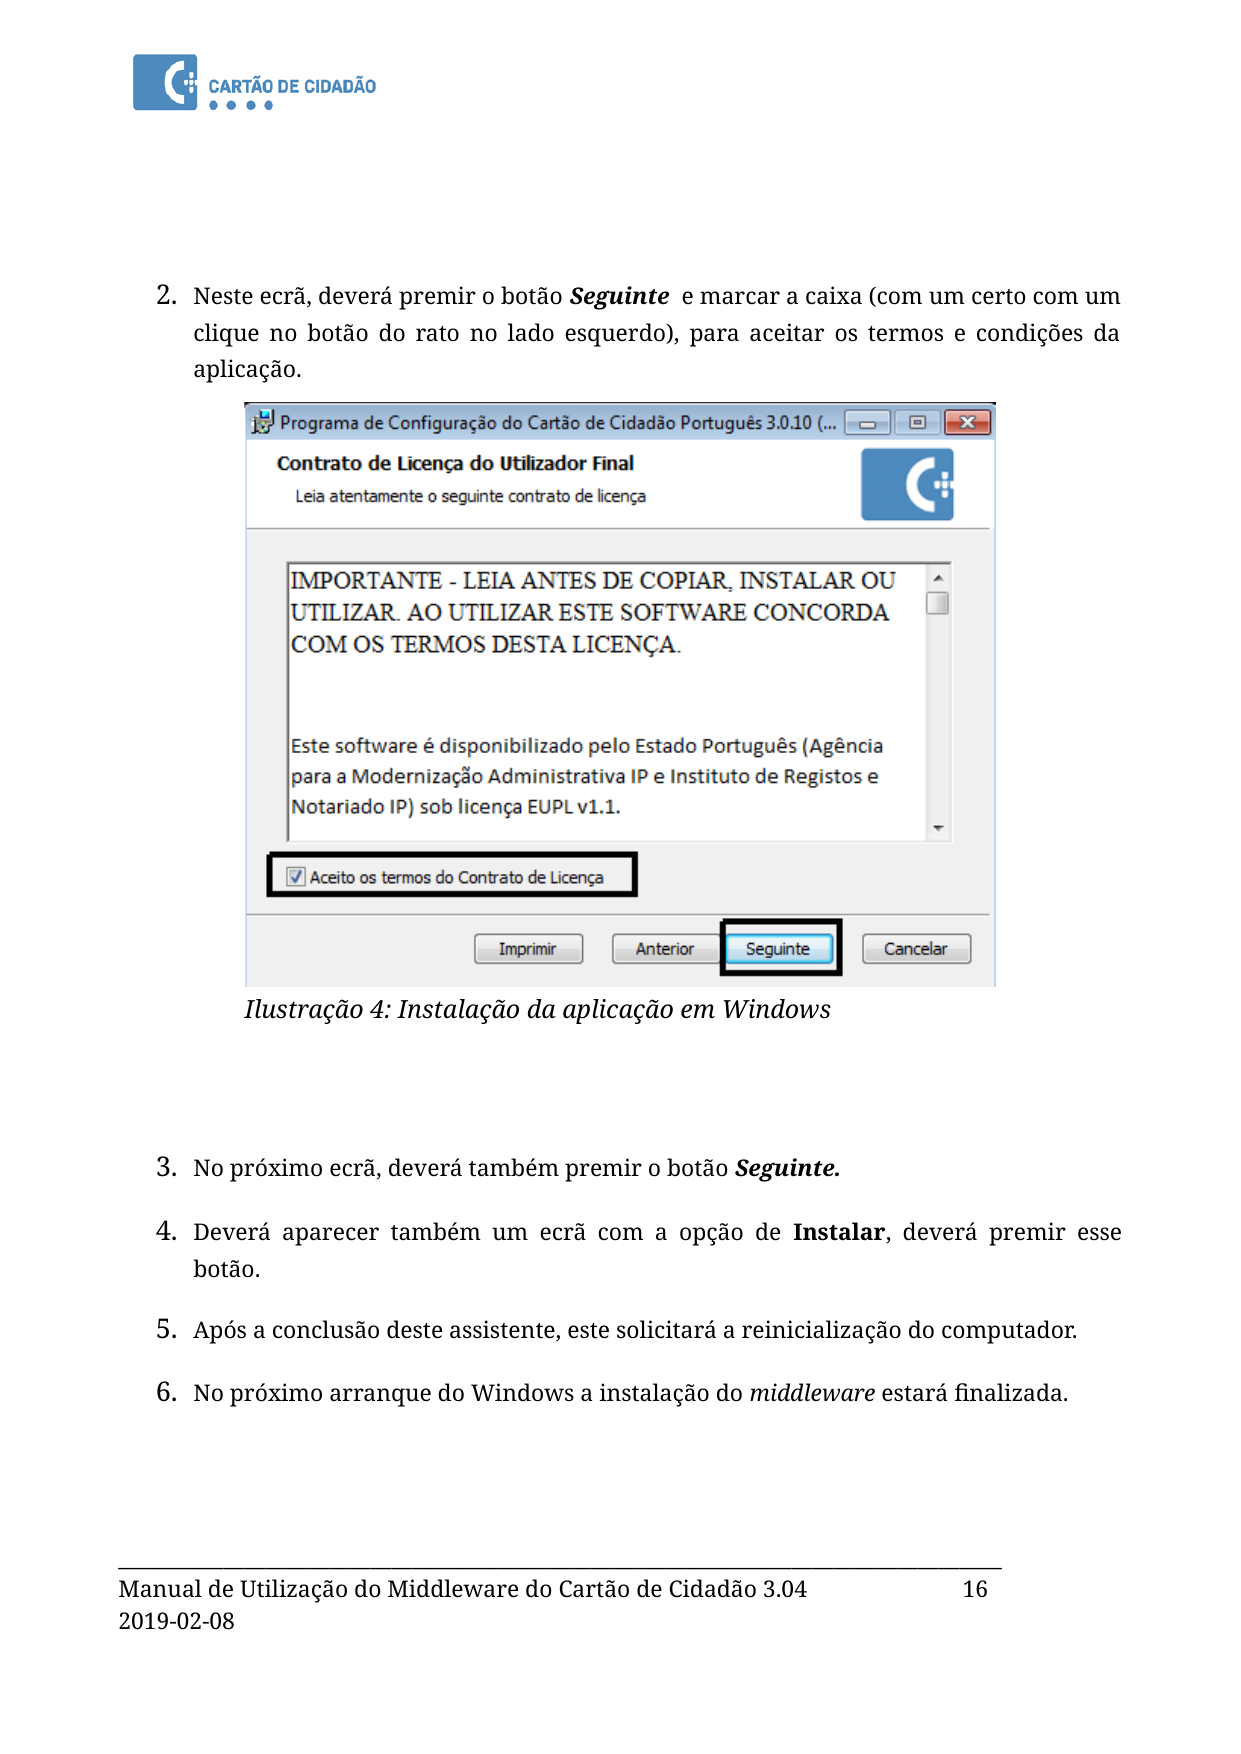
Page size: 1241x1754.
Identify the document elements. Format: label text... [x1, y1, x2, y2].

picture [244, 402, 996, 987]
list Deverá aparecer também um ecrã com a opção de Instalar, deverá premir esse botão. [156, 1211, 1122, 1284]
text Ilustração 4: Instalação da aplicação em Windows [244, 987, 996, 1025]
list Neste ecrã, deverá premir o botão Seguinte e marcar a caixa (com um certo com um clique no botão do rato no lado esquerdo), para aceitar os termos e condições da aplicação. [156, 275, 1122, 384]
list Após a conclusão deste assistente, este solicitará a reinicialização do computador. [156, 1309, 1122, 1346]
list No próximo arranque do Windows a instalação do middleware estará finalizada. [156, 1372, 1122, 1409]
list No próximo ecrã, deverá também premir o botão Seguinte. [156, 1148, 1122, 1184]
picture [130, 47, 423, 118]
